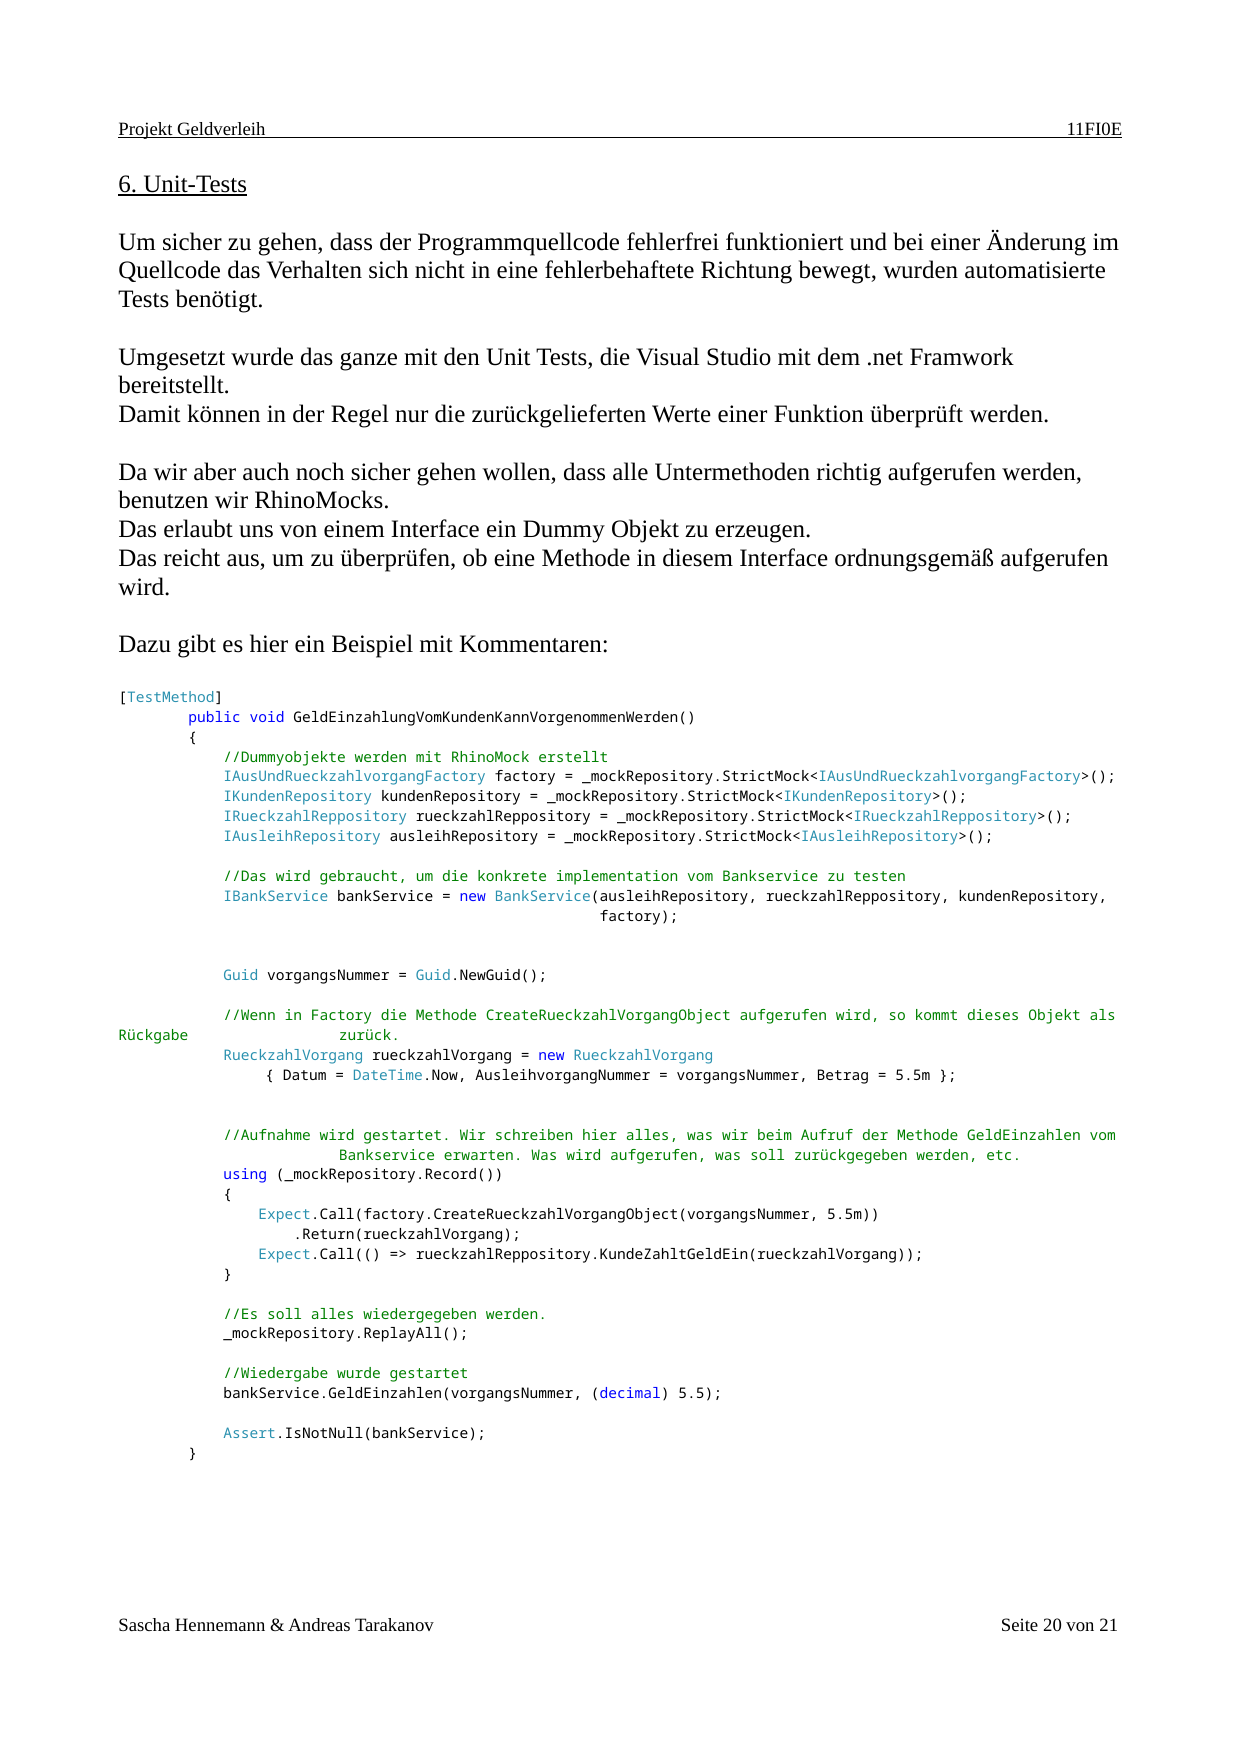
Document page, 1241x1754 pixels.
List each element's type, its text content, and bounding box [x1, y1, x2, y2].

text { [118, 1184, 1122, 1204]
text IBankService bankService = new BankService(ausleihRepository, rueckzahlReppository, kundenRepository, [118, 886, 1122, 906]
text Assert.IsNotNull(bankService); [118, 1423, 1122, 1443]
text [TestMethod] [118, 687, 1122, 707]
text factory); [118, 906, 1122, 925]
list Das erlaubt uns von einem Interface ein Dummy Objekt zu erzeugen. [118, 514, 1122, 543]
text //Es soll alles wiedergegeben werden. [118, 1303, 1122, 1323]
text IRueckzahlReppository rueckzahlReppository = _mockRepository.StrictMock<IRueckzahlReppository>(); [118, 806, 1122, 826]
list Da wir aber auch noch sicher gehen wollen, dass alle Untermethoden richtig aufgerufen werden, benutzen wir RhinoMocks. [118, 457, 1122, 514]
list Damit können in der Regel nur die zurückgelieferten Werte einer Funktion überprüft werden. [118, 399, 1122, 428]
text IKundenRepository kundenRepository = _mockRepository.StrictMock<IKundenRepository>(); [118, 786, 1122, 806]
text IAusUndRueckzahlvorgangFactory factory = _mockRepository.StrictMock<IAusUndRueckzahlvorgangFactory>(); [118, 766, 1122, 786]
text //Wenn in Factory die Methode CreateRueckzahlVorgangObject aufgerufen wird, so kommt dieses Objekt als Rückgabe zurück. [118, 1005, 1122, 1045]
text Um sicher zu gehen, dass der Programmquellcode fehlerfrei funktioniert und bei einer Änderung im Quellcode das Verhalten sich nicht in eine fehlerbehaftete Richtung bewegt, wurden automatisierte Tests benötigt. [118, 227, 1122, 313]
text { Datum = DateTime.Now, AusleihvorgangNummer = vorgangsNummer, Betrag = 5.5m }; [118, 1065, 1122, 1084]
text using (_mockRepository.Record()) [118, 1164, 1122, 1184]
text //Das wird gebraucht, um die konkrete implementation vom Bankservice zu testen [118, 866, 1122, 886]
text //Wiedergabe wurde gestartet [118, 1363, 1122, 1383]
text IAusleihRepository ausleihRepository = _mockRepository.StrictMock<IAusleihRepository>(); [118, 826, 1122, 846]
text .Return(rueckzahlVorgang); [118, 1224, 1122, 1244]
list Umgesetzt wurde das ganze mit den Unit Tests, die Visual Studio mit dem .net Framwork bereitstellt. [118, 342, 1122, 399]
text } [118, 1443, 1122, 1463]
text Guid vorgangsNummer = Guid.NewGuid(); [118, 965, 1122, 985]
text 6. Unit-Tests [118, 169, 1122, 198]
text //Aufnahme wird gestartet. Wir schreiben hier alles, was wir beim Aufruf der Methode GeldEinzahlen vom Bankservice erwarten. Was wird aufgerufen, was soll zurückgegeben werden, etc. [118, 1124, 1122, 1164]
text public void GeldEinzahlungVomKundenKannVorgenommenWerden() [118, 707, 1122, 726]
text bankService.GeldEinzahlen(vorgangsNummer, (decimal) 5.5); [118, 1383, 1122, 1403]
text //Dummyobjekte werden mit RhinoMock erstellt [118, 746, 1122, 766]
text { [118, 726, 1122, 746]
text Dazu gibt es hier ein Beispiel mit Kommentaren: [118, 629, 1122, 658]
text RueckzahlVorgang rueckzahlVorgang = new RueckzahlVorgang [118, 1045, 1122, 1065]
list Das reicht aus, um zu überprüfen, ob eine Methode in diesem Interface ordnungsgemäß aufgerufen wird. [118, 543, 1122, 600]
text } [118, 1264, 1122, 1283]
text _mockRepository.ReplayAll(); [118, 1323, 1122, 1343]
text Expect.Call(factory.CreateRueckzahlVorgangObject(vorgangsNummer, 5.5m)) [118, 1204, 1122, 1224]
text Expect.Call(() => rueckzahlReppository.KundeZahltGeldEin(rueckzahlVorgang)); [118, 1244, 1122, 1264]
